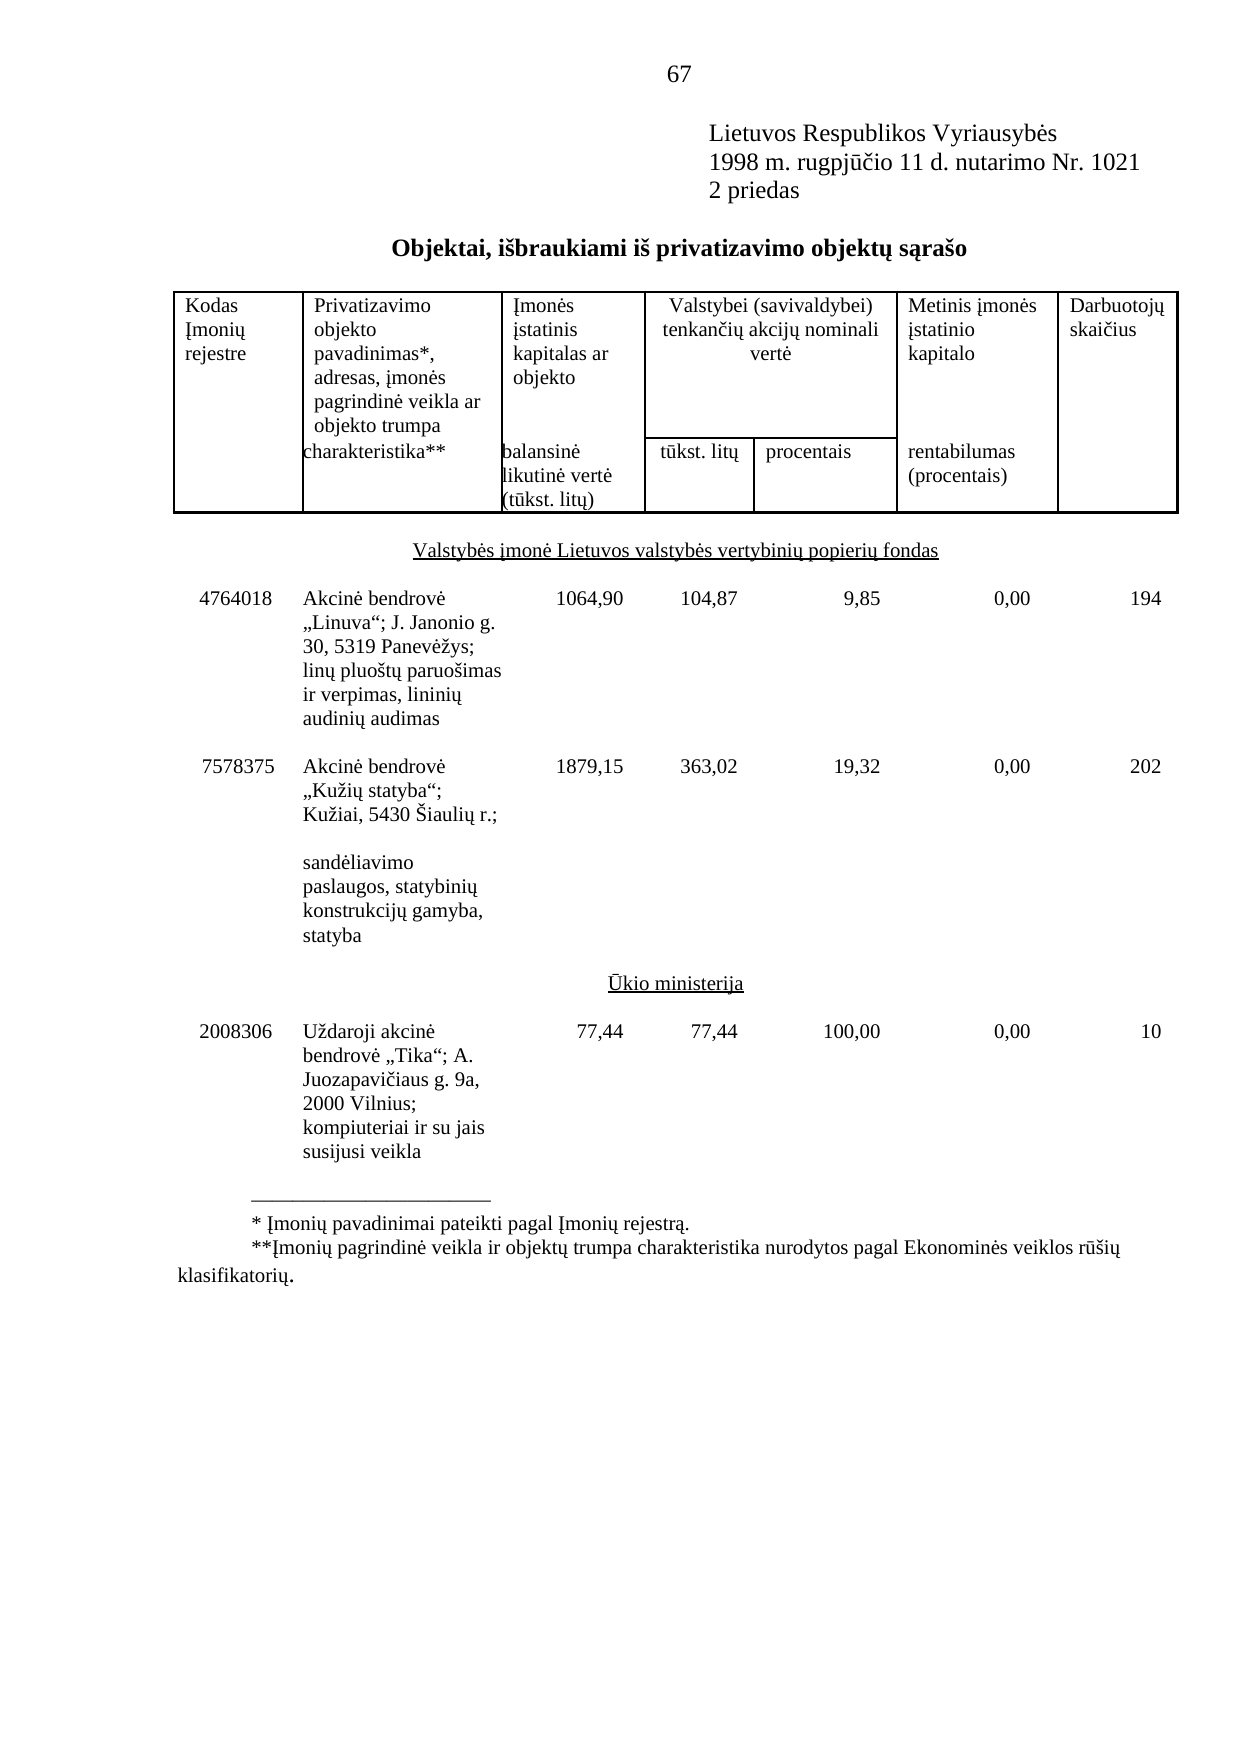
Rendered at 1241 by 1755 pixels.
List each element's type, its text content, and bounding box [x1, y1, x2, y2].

table_cell [502, 1163, 628, 1187]
table_header Darbuotojų skaičius [1059, 293, 1176, 437]
table_cell [645, 1163, 742, 1187]
table_cell 104,87 [628, 586, 742, 754]
table_cell 0,00 [897, 754, 1047, 947]
table_cell 1879,15 [502, 754, 628, 947]
table_cell [1059, 437, 1176, 511]
table_cell [175, 437, 302, 511]
table_cell 77,44 [628, 1019, 742, 1163]
table_cell 1064,90 [502, 586, 628, 754]
table_cell rentabilumas (procentais) [898, 437, 1057, 511]
table_cell procentais [755, 439, 896, 511]
table_cell 19,32 [743, 754, 897, 947]
table_cell balansinė likutinė vertė (tūkst. litų) [503, 437, 644, 511]
text 1998 m. rugpjūčio 11 d. nutarimo Nr. 1021 [177, 147, 1181, 176]
table_header Privatizavimo objekto pavadinimas*, adresas, įmonės pagrindinė veikla ar objekto trumpa [304, 293, 501, 437]
text 2 priedas [177, 176, 1181, 204]
table_cell tūkst. litų [646, 439, 753, 511]
table_cell Akcinė bendrovė „Linuva“; J. Janonio g. 30, 5319 Panevėžys; linų pluoštų paruošimas ir verpimas, lininių audinių audimas [303, 586, 502, 754]
table_cell [174, 1163, 303, 1187]
table_cell 363,02 [628, 754, 742, 947]
table_cell [754, 1163, 897, 1187]
table_cell 10 [1047, 1019, 1177, 1163]
table_cell [743, 1163, 754, 1187]
table_cell [897, 1163, 1047, 1187]
table_cell 0,00 [897, 1019, 1047, 1163]
table_cell 2008306 [174, 1019, 303, 1163]
table_cell [628, 1163, 645, 1187]
table_cell Valstybės įmonė Lietuvos valstybės vertybinių popierių fondas [174, 514, 1177, 586]
table_header Valstybei (savivaldybei) tenkančių akcijų nominali vertė [646, 293, 896, 437]
table_cell 100,00 [743, 1019, 897, 1163]
table_cell [1058, 1163, 1177, 1187]
table_cell Ūkio ministerija [174, 947, 1177, 1019]
table_cell Uždaroji akcinė bendrovė „Tika“; A. Juozapavičiaus g. 9a, 2000 Vilnius; kompiuteriai ir su jais susijusi veikla [303, 1019, 502, 1163]
table_header Kodas Įmonių rejestre [175, 293, 302, 437]
text Lietuvos Respublikos Vyriausybės [177, 118, 1181, 147]
table_cell 7578375 [174, 754, 303, 947]
table_cell 202 [1047, 754, 1177, 947]
text * Įmonių pavadinimai pateikti pagal Įmonių rejestrą. [177, 1211, 1181, 1235]
text **Įmonių pagrindinė veikla ir objektų trumpa charakteristika nurodytos pagal Ekonominės veiklos rūšių klasifikatorių. [177, 1235, 1181, 1288]
table_cell 77,44 [502, 1019, 628, 1163]
table_cell [1047, 1163, 1058, 1187]
text —–––————————— [177, 1187, 1181, 1211]
table_header Metinis įmonės įstatinio kapitalo [898, 293, 1057, 437]
table_cell 4764018 [174, 586, 303, 754]
table_cell Akcinė bendrovė „Kužių statyba“; Kužiai, 5430 Šiaulių r.; sandėliavimo paslaugos, statybinių konstrukcijų gamyba, statyba [303, 754, 502, 947]
text Objektai, išbraukiami iš privatizavimo objektų sąrašo [177, 233, 1181, 262]
table_cell 0,00 [897, 586, 1047, 754]
table_header Įmonės įstatinis kapitalas ar objekto [503, 293, 644, 437]
table_cell 194 [1047, 586, 1177, 754]
table_cell [303, 1163, 502, 1187]
table_cell charakteristika** [304, 437, 501, 511]
table_cell 9,85 [743, 586, 897, 754]
